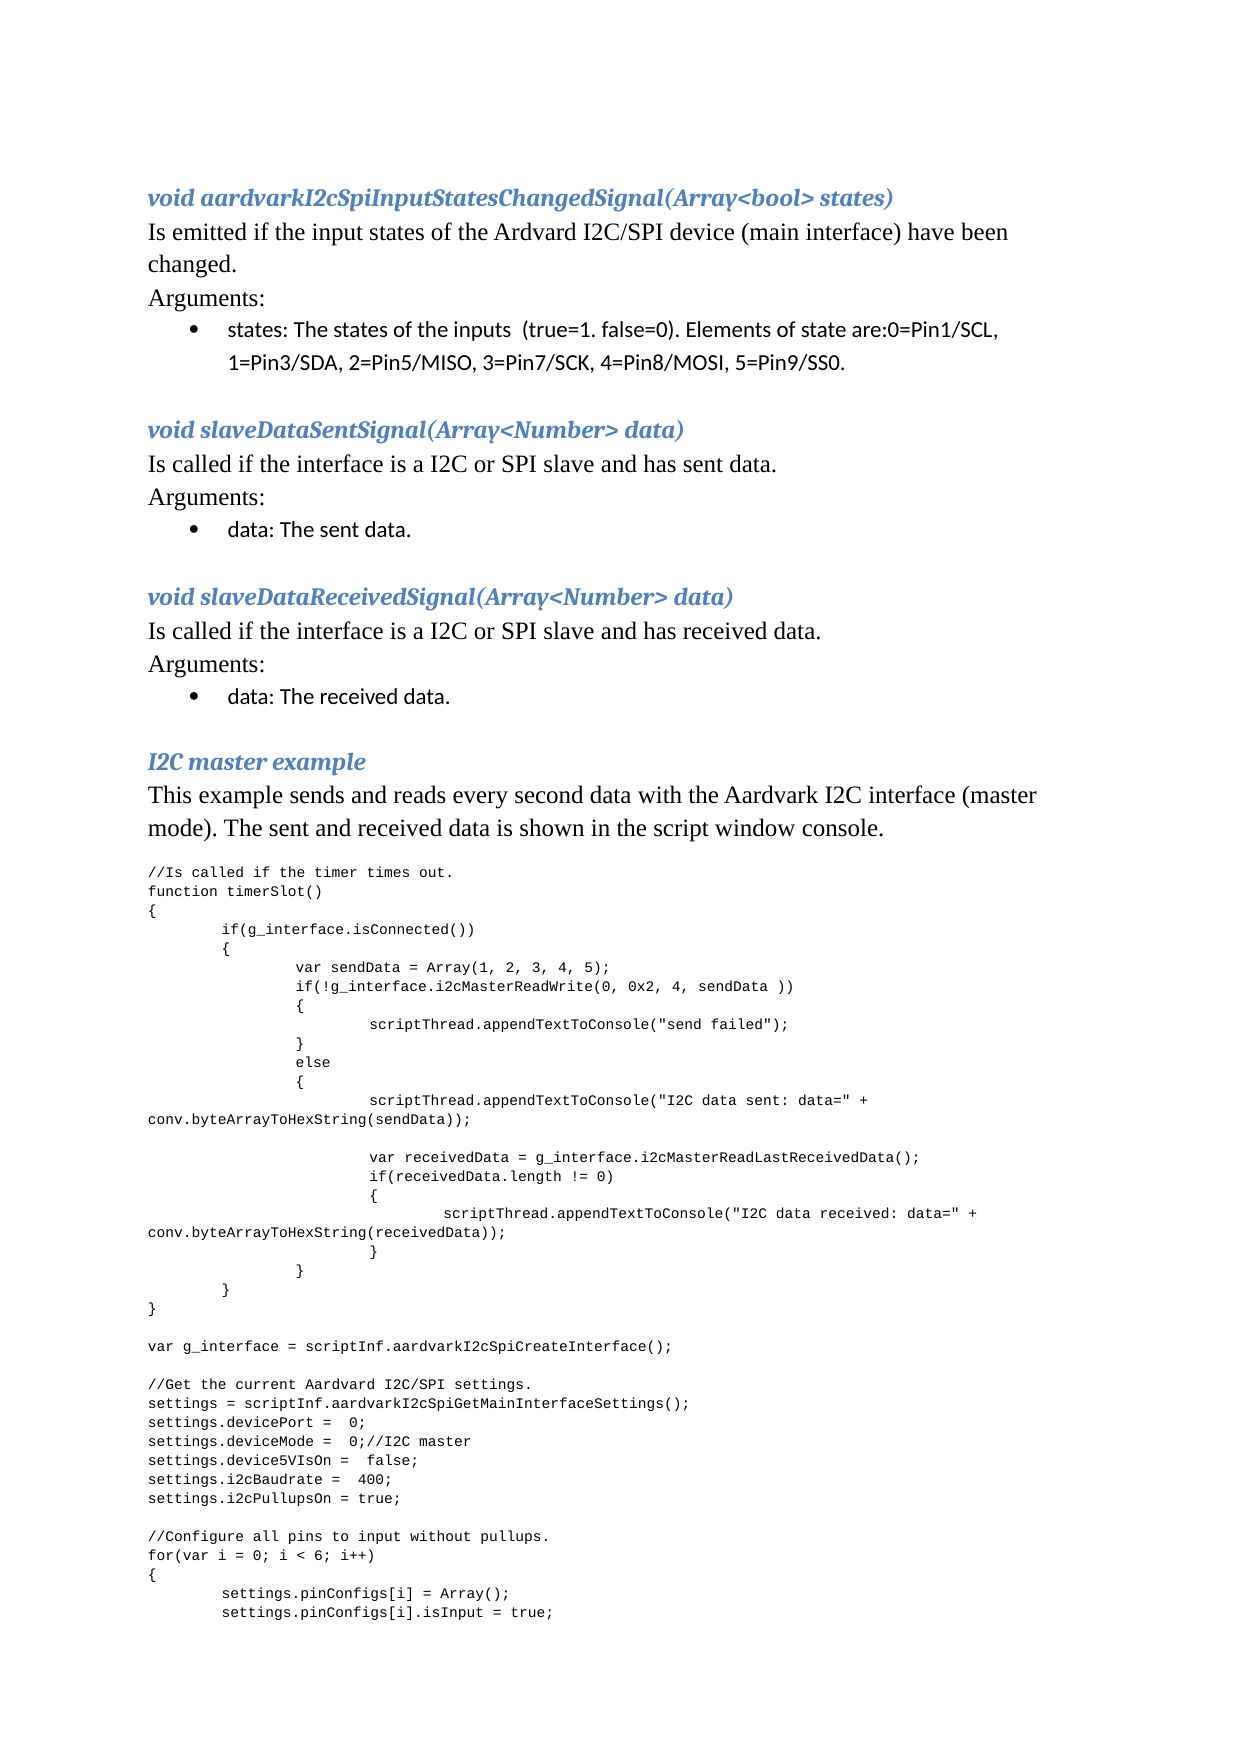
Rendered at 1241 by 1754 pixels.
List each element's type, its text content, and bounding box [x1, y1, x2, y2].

subtitle void aardvarkI2cSpiInputStatesChangedSignal(Array<bool> states) [148, 183, 1093, 212]
text var receivedData = g_interface.i2cMasterReadLastReceivedData(); [148, 1150, 1093, 1166]
text Arguments: [148, 283, 1093, 311]
text settings.pinConfigs[i] = Array(); [148, 1586, 1093, 1602]
text } [148, 1036, 1093, 1053]
text { [148, 1567, 1093, 1583]
text //Configure all pins to input without pullups. [148, 1529, 1093, 1546]
text Arguments: [148, 649, 1093, 678]
text This example sends and reads every second data with the Aardvark I2C interface (master mode). The sent and received data is shown in the script window console. [148, 780, 1093, 842]
text function timerSlot() [148, 884, 1093, 901]
text else [148, 1055, 1093, 1072]
text Is called if the interface is a I2C or SPI slave and has sent data. [148, 449, 1093, 478]
text settings.device5VIsOn = false; [148, 1453, 1093, 1470]
text //Get the current Aardvard I2C/SPI settings. [148, 1377, 1093, 1394]
text settings.pinConfigs[i].isInput = true; [148, 1605, 1093, 1621]
list data: The received data. [190, 682, 1093, 710]
text settings.i2cBaudrate = 400; [148, 1472, 1093, 1489]
text } [148, 1263, 1093, 1280]
text if(!g_interface.i2cMasterReadWrite(0, 0x2, 4, sendData )) [148, 979, 1093, 996]
list states: The states of the inputs (true=1. false=0). Elements of state are:0=Pin1/SCL, 1=Pin3/SDA, 2=Pin5/MISO, 3=Pin7/SCK, 4=Pin8/MOSI, 5=Pin9/SS0. [190, 316, 1093, 376]
text settings.deviceMode = 0;//I2C master [148, 1434, 1093, 1451]
text Is called if the interface is a I2C or SPI slave and has received data. [148, 616, 1093, 645]
text } [148, 1282, 1093, 1299]
text Arguments: [148, 482, 1093, 511]
text { [148, 1188, 1093, 1204]
text settings.i2cPullupsOn = true; [148, 1491, 1093, 1508]
text settings = scriptInf.aardvarkI2cSpiGetMainInterfaceSettings(); [148, 1396, 1093, 1413]
text { [148, 941, 1093, 958]
list data: The sent data. [190, 515, 1093, 543]
text for(var i = 0; i < 6; i++) [148, 1548, 1093, 1564]
text { [148, 903, 1093, 920]
text } [148, 1301, 1093, 1318]
text scriptThread.appendTextToConsole("I2C data received: data=" + conv.byteArrayToHexString(receivedData)); [148, 1207, 1093, 1242]
text Is emitted if the input states of the Ardvard I2C/SPI device (main interface) have been changed. [148, 217, 1093, 278]
subtitle void slaveDataReceivedSignal(Array<Number> data) [148, 583, 1093, 612]
text scriptThread.appendTextToConsole("send failed"); [148, 1017, 1093, 1034]
text //Is called if the timer times out. [148, 865, 1093, 882]
text if(receivedData.length != 0) [148, 1169, 1093, 1185]
text { [148, 1074, 1093, 1091]
text var sendData = Array(1, 2, 3, 4, 5); [148, 960, 1093, 977]
text scriptThread.appendTextToConsole("I2C data sent: data=" + conv.byteArrayToHexString(sendData)); [148, 1093, 1093, 1128]
text if(g_interface.isConnected()) [148, 922, 1093, 939]
text { [148, 998, 1093, 1015]
text settings.devicePort = 0; [148, 1415, 1093, 1432]
text var g_interface = scriptInf.aardvarkI2cSpiCreateInterface(); [148, 1339, 1093, 1356]
subtitle I2C master example [148, 747, 1093, 776]
text } [148, 1244, 1093, 1261]
subtitle void slaveDataSentSignal(Array<Number> data) [148, 416, 1093, 445]
